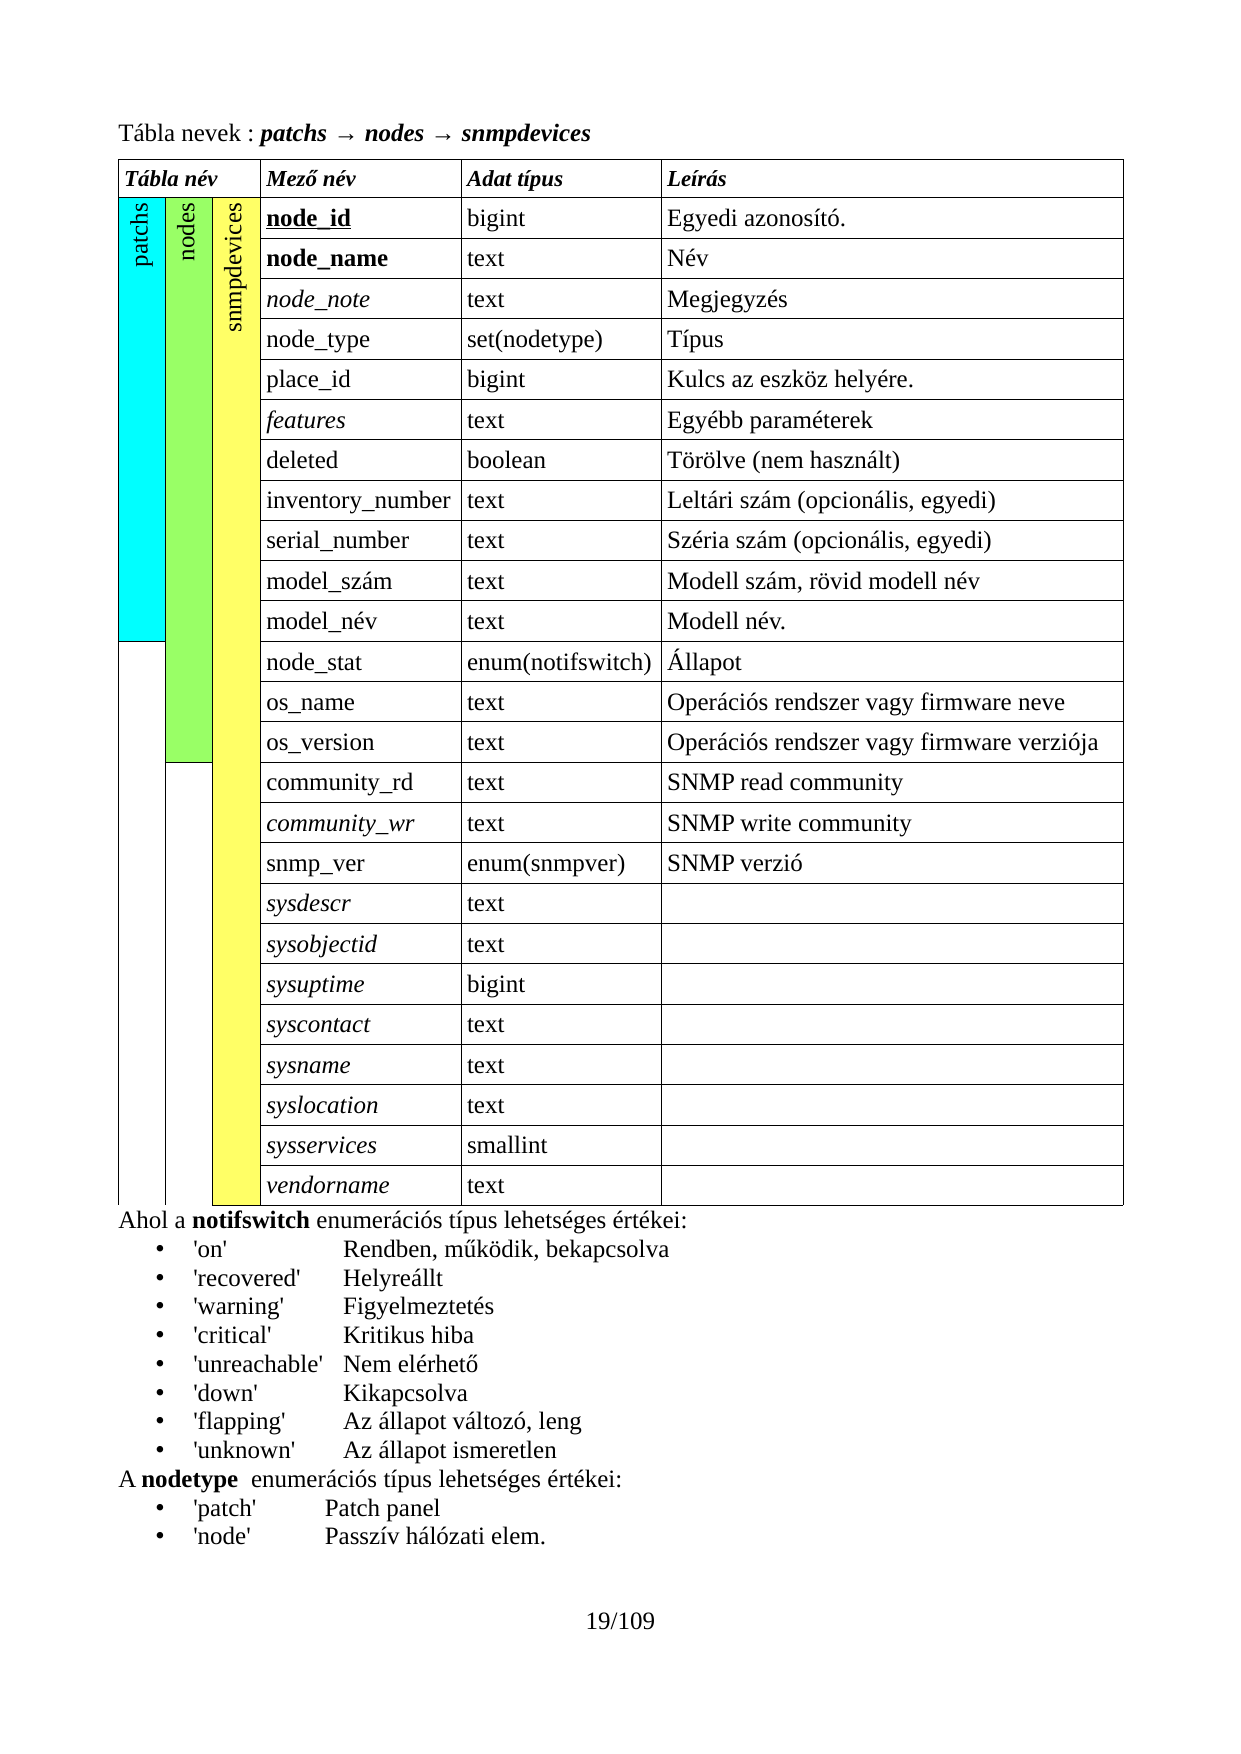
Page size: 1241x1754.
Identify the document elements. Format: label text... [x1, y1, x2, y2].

table_cell text [462, 239, 661, 278]
table_cell bigint [462, 198, 661, 238]
table_cell bigint [462, 964, 661, 1003]
table_header Mező név [261, 160, 461, 197]
table_cell [662, 924, 1123, 963]
table_cell model_név [261, 601, 461, 641]
table_cell community_wr [261, 803, 461, 842]
table_cell Kulcs az eszköz helyére. [662, 360, 1123, 399]
table_cell Modell szám, rövid modell név [662, 561, 1123, 600]
table_cell [662, 1005, 1123, 1044]
table_cell text [462, 924, 661, 963]
table_cell features [261, 400, 461, 439]
table_cell Operációs rendszer vagy firmware verziója [662, 722, 1123, 762]
table_cell node_note [261, 279, 461, 318]
table_cell sysobjectid [261, 924, 461, 963]
list 'unknown' Az állapot ismeretlen [156, 1435, 1122, 1464]
table_cell [662, 1126, 1123, 1165]
table_cell node_stat [261, 642, 461, 681]
table_cell text [462, 521, 661, 560]
table_cell snmp_ver [261, 843, 461, 883]
table_cell SNMP read community [662, 763, 1123, 802]
text Tábla nevek : patchs → nodes → snmpdevices [118, 118, 1122, 147]
table_cell sysuptime [261, 964, 461, 1003]
text Ahol a notifswitch enumerációs típus lehetséges értékei: [118, 1205, 1122, 1234]
table_cell set(nodetype) [462, 319, 661, 358]
table_cell [119, 642, 165, 1205]
list 'warning' Figyelmeztetés [156, 1291, 1122, 1320]
table_cell Operációs rendszer vagy firmware neve [662, 682, 1123, 721]
table_cell text [462, 803, 661, 842]
table_cell text [462, 1166, 661, 1205]
table_cell text [462, 601, 661, 641]
table_cell place_id [261, 360, 461, 399]
table_cell Megjegyzés [662, 279, 1123, 318]
table_cell [662, 1045, 1123, 1084]
list 'critical' Kritikus hiba [156, 1320, 1122, 1349]
table_cell text [462, 400, 661, 439]
table_cell text [462, 722, 661, 762]
table_cell vendorname [261, 1166, 461, 1205]
list 'node' Passzív hálózati elem. [156, 1521, 1122, 1550]
table_cell Leltári szám (opcionális, egyedi) [662, 481, 1123, 520]
list 'recovered' Helyreállt [156, 1263, 1122, 1291]
table_cell text [462, 561, 661, 600]
table_cell SNMP write community [662, 803, 1123, 842]
table_cell Típus [662, 319, 1123, 358]
table_cell sysname [261, 1045, 461, 1084]
table_cell text [462, 763, 661, 802]
table_cell snmpdevices [213, 198, 260, 1205]
table_cell [662, 884, 1123, 923]
table_cell community_rd [261, 763, 461, 802]
list 'unreachable' Nem elérhető [156, 1349, 1122, 1378]
table_cell syslocation [261, 1085, 461, 1124]
table_cell deleted [261, 440, 461, 479]
table_cell [662, 1085, 1123, 1124]
list 'flapping' Az állapot változó, leng [156, 1406, 1122, 1435]
table_cell Modell név. [662, 601, 1123, 641]
table_cell text [462, 1045, 661, 1084]
table_cell enum(snmpver) [462, 843, 661, 883]
table_cell Törölve (nem használt) [662, 440, 1123, 479]
table_cell text [462, 1005, 661, 1044]
table_cell [166, 763, 212, 1205]
table_cell boolean [462, 440, 661, 479]
table_cell os_name [261, 682, 461, 721]
list 'on' Rendben, működik, bekapcsolva [156, 1234, 1122, 1263]
table_cell os_version [261, 722, 461, 762]
table_cell enum(notifswitch) [462, 642, 661, 681]
table_cell serial_number [261, 521, 461, 560]
table_cell text [462, 279, 661, 318]
table_cell [662, 964, 1123, 1003]
table_cell Név [662, 239, 1123, 278]
table_cell Széria szám (opcionális, egyedi) [662, 521, 1123, 560]
table_cell Állapot [662, 642, 1123, 681]
table_header Leírás [662, 160, 1123, 197]
table_cell nodes [166, 198, 212, 762]
table_header Tábla név [119, 160, 260, 197]
list 'patch' Patch panel [156, 1493, 1122, 1521]
table_cell syscontact [261, 1005, 461, 1044]
table_cell text [462, 481, 661, 520]
table_cell smallint [462, 1126, 661, 1165]
table_header Adat típus [462, 160, 661, 197]
table_cell sysservices [261, 1126, 461, 1165]
table_cell Egyébb paraméterek [662, 400, 1123, 439]
table_cell text [462, 682, 661, 721]
list 'down' Kikapcsolva [156, 1378, 1122, 1406]
table_cell node_type [261, 319, 461, 358]
table_cell node_id [261, 198, 461, 238]
table_cell SNMP verzió [662, 843, 1123, 883]
table_cell model_szám [261, 561, 461, 600]
text A nodetype enumerációs típus lehetséges értékei: [118, 1464, 1122, 1493]
table_cell text [462, 1085, 661, 1124]
table_cell Egyedi azonosító. [662, 198, 1123, 238]
table_cell [662, 1166, 1123, 1205]
table_cell node_name [261, 239, 461, 278]
table_cell text [462, 884, 661, 923]
table_cell sysdescr [261, 884, 461, 923]
table_cell bigint [462, 360, 661, 399]
table_cell inventory_number [261, 481, 461, 520]
table_cell patchs [119, 198, 165, 641]
